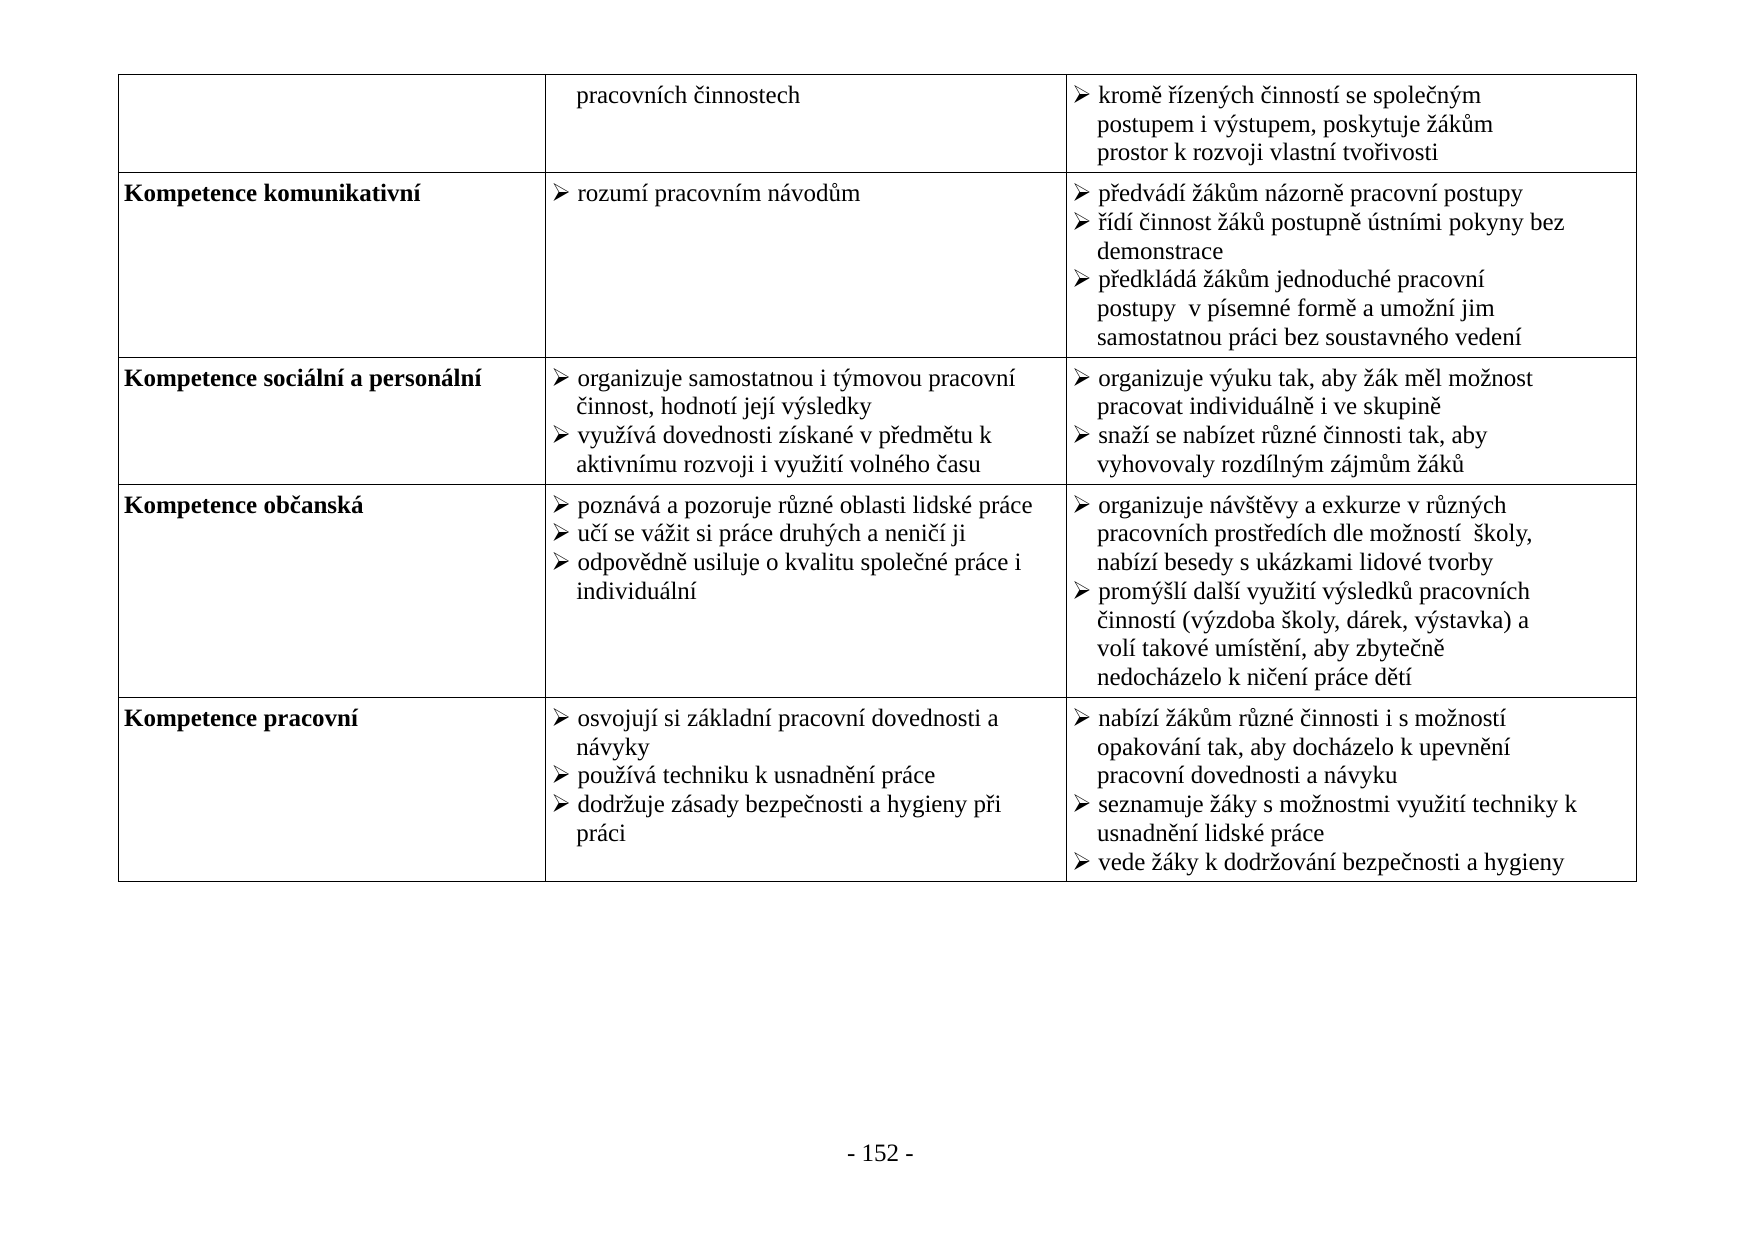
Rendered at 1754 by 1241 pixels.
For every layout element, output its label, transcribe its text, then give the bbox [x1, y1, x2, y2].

table_cell ➢ organizuje návštěvy a exkurze v různých pracovních prostředích dle možností školy, nabízí besedy s ukázkami lidové tvorby ➢ promýšlí další využití výsledků pracovních činností (výzdoba školy, dárek, výstavka) a volí takové umístění, aby zbytečně nedocházelo k ničení práce dětí [1067, 485, 1636, 697]
table_cell ➢ rozumí pracovním návodům [546, 173, 1066, 356]
table_cell ➢ předvádí žákům názorně pracovní postupy ➢ řídí činnost žáků postupně ústními pokyny bez demonstrace ➢ předkládá žákům jednoduché pracovní postupy v písemné formě a umožní jim samostatnou práci bez soustavného vedení [1067, 173, 1636, 356]
table_cell ➢ poznává a pozoruje různé oblasti lidské práce ➢ učí se vážit si práce druhých a neničí ji ➢ odpovědně usiluje o kvalitu společné práce i individuální [546, 485, 1066, 697]
table_cell ➢ organizuje výuku tak, aby žák měl možnost pracovat individuálně i ve skupině ➢ snaží se nabízet různé činnosti tak, aby vyhovovaly rozdílným zájmům žáků [1067, 358, 1636, 483]
table_cell pracovních činnostech [546, 75, 1066, 172]
table_cell ➢ nabízí žákům různé činnosti i s možností opakování tak, aby docházelo k upevnění pracovní dovednosti a návyku ➢ seznamuje žáky s možnostmi využití techniky k usnadnění lidské práce ➢ vede žáky k dodržování bezpečnosti a hygieny [1067, 698, 1636, 881]
table_cell Kompetence sociální a personální [119, 358, 545, 483]
table_cell ➢ organizuje samostatnou i týmovou pracovní činnost, hodnotí její výsledky ➢ využívá dovednosti získané v předmětu k aktivnímu rozvoji i využití volného času [546, 358, 1066, 483]
table_cell Kompetence občanská [119, 485, 545, 697]
table_cell ➢ kromě řízených činností se společným postupem i výstupem, poskytuje žákům prostor k rozvoji vlastní tvořivosti [1067, 75, 1636, 172]
table_cell [119, 75, 545, 172]
table_cell ➢ osvojují si základní pracovní dovednosti a návyky ➢ používá techniku k usnadnění práce ➢ dodržuje zásady bezpečnosti a hygieny při práci [546, 698, 1066, 881]
table_cell Kompetence komunikativní [119, 173, 545, 356]
table_cell Kompetence pracovní [119, 698, 545, 881]
